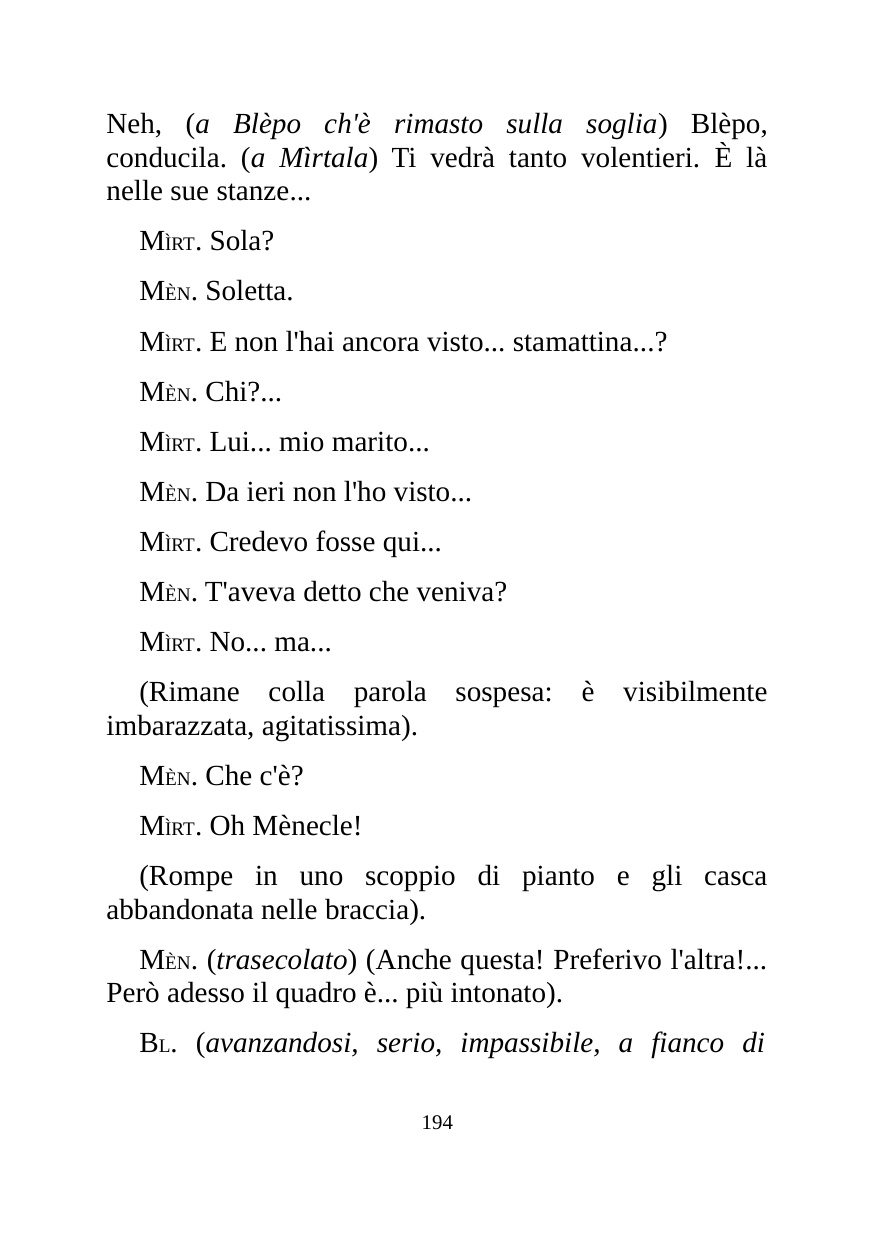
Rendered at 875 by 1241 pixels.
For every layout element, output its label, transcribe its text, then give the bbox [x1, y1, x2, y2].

text Mèn. Soletta. [106, 273, 768, 307]
text Mìrt. Sola? [106, 223, 768, 257]
text Mìrt. Lui... mio marito... [106, 424, 768, 457]
text Mìrt. No... ma... [106, 624, 768, 658]
text (Rompe in uno scoppio di pianto e gli casca abbandonata nelle braccia). [106, 858, 768, 925]
text Mèn. Da ieri non l'ho visto... [106, 474, 768, 507]
text Bl. (avanzandosi, serio, impassibile, a fianco di [106, 1026, 768, 1059]
text Neh, (a Blèpo ch'è rimasto sulla soglia) Blèpo, conducila. (a Mìrtala) Ti vedrà tanto volentieri. È là nelle sue stanze... [106, 106, 768, 207]
text Mèn. Che c'è? [106, 758, 768, 792]
text Mìrt. E non l'hai ancora visto... stamattina...? [106, 324, 768, 357]
text (Rimane colla parola sospesa: è visibilmente imbarazzata, agitatissima). [106, 674, 768, 741]
text Mèn. (trasecolato) (Anche questa! Preferivo l'altra!... Però adesso il quadro è... più intonato). [106, 942, 768, 1009]
text Mèn. T'aveva detto che veniva? [106, 574, 768, 608]
text Mèn. Chi?... [106, 374, 768, 407]
text Mìrt. Oh Mènecle! [106, 808, 768, 842]
text Mìrt. Credevo fosse qui... [106, 524, 768, 558]
